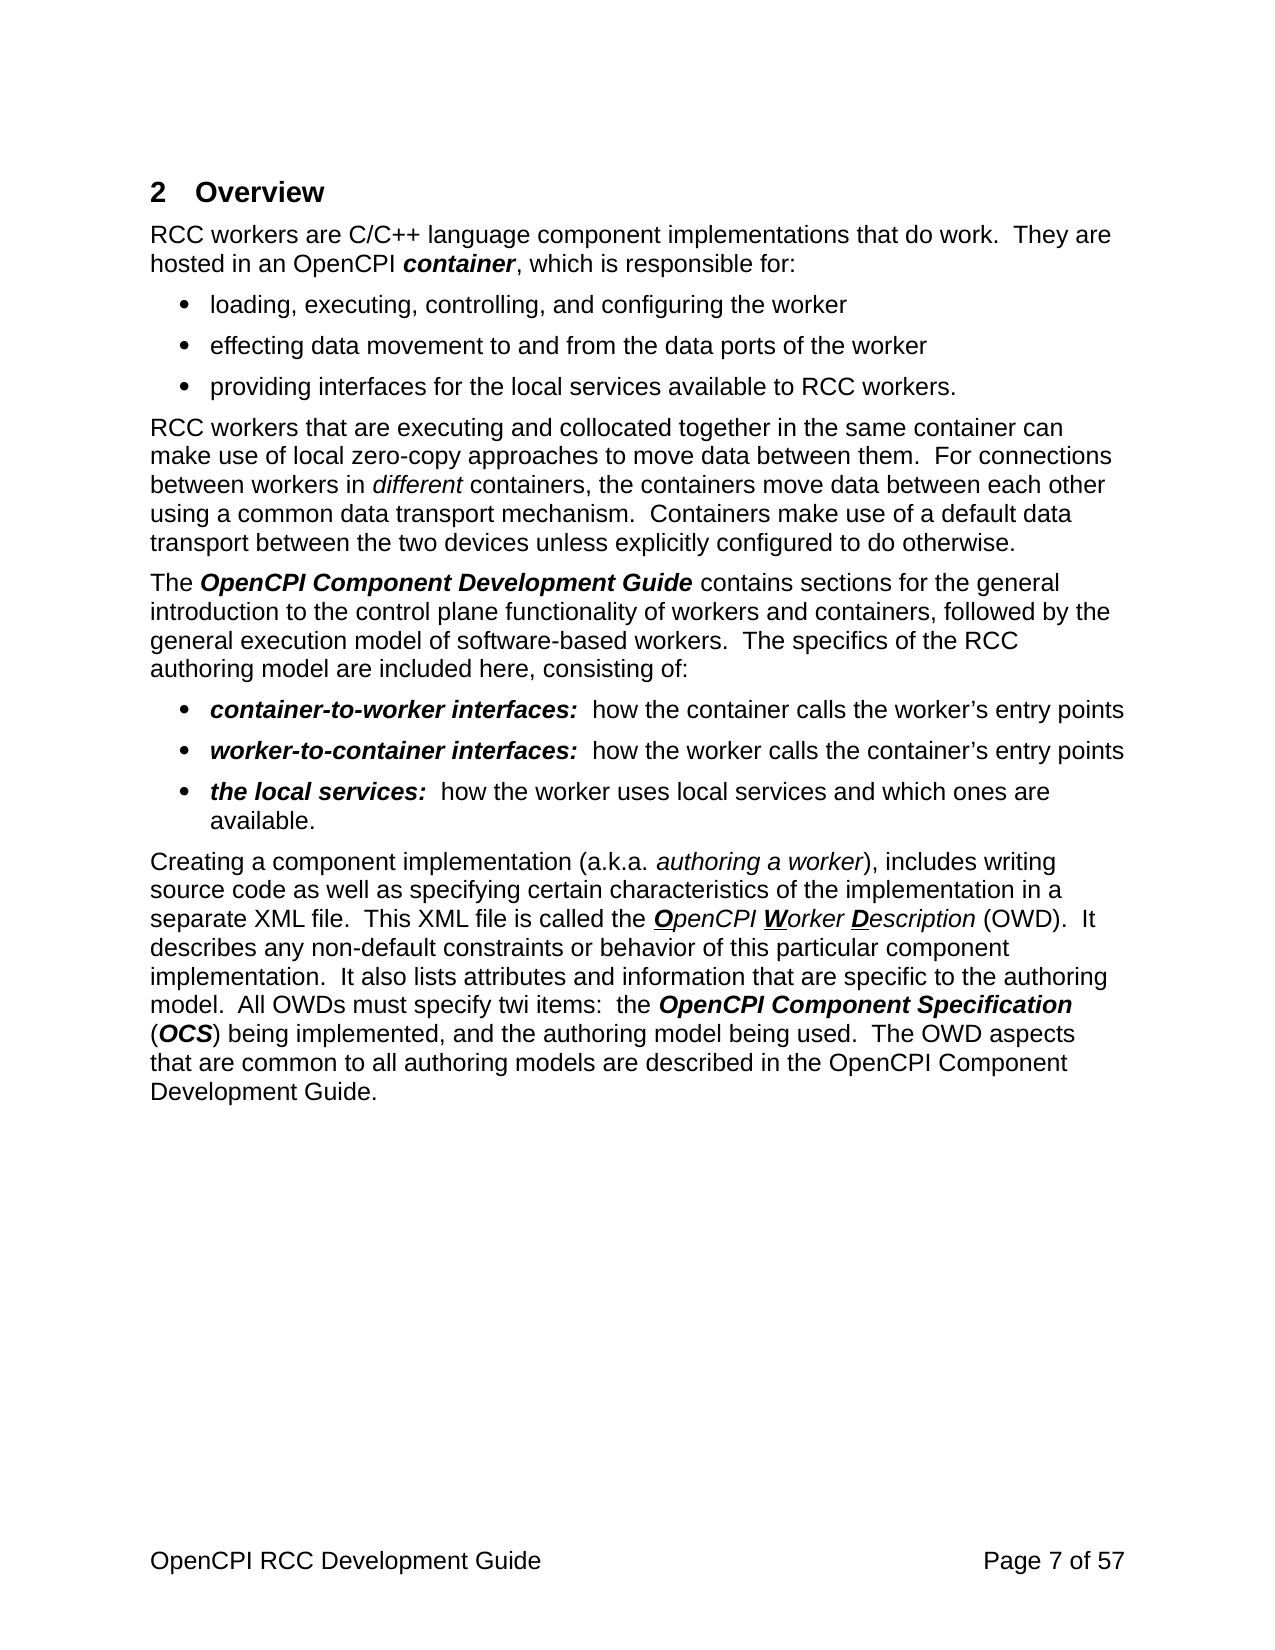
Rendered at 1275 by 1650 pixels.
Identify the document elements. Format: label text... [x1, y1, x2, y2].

subtitle Overview [150, 175, 1125, 208]
text RCC workers are C/C++ language component implementations that do work. They are hosted in an OpenCPI container, which is responsible for: [150, 221, 1125, 278]
list effecting data movement to and from the data ports of the worker [180, 331, 1125, 360]
text Creating a component implementation (a.k.a. authoring a worker), includes writing source code as well as specifying certain characteristics of the implementation in a separate XML file. This XML file is called the OpenCPI Worker Description (OWD). It describes any non-default constraints or behavior of this particular component implementation. It also lists attributes and information that are specific to the authoring model. All OWDs must specify twi items: the OpenCPI Component Specification (OCS) being implemented, and the authoring model being used. The OWD aspects that are common to all authoring models are described in the OpenCPI Component Development Guide. [150, 846, 1125, 1105]
list worker-to-container interfaces: how the worker calls the container’s entry points [180, 736, 1125, 765]
list providing interfaces for the local services available to RCC workers. [180, 372, 1125, 401]
list the local services: how the worker uses local services and which ones are available. [180, 777, 1125, 834]
text The OpenCPI Component Development Guide contains sections for the general introduction to the control plane functionality of workers and containers, followed by the general execution model of software-based workers. The specifics of the RCC authoring model are included here, consisting of: [150, 568, 1125, 683]
list container-to-worker interfaces: how the container calls the worker’s entry points [180, 695, 1125, 724]
text RCC workers that are executing and collocated together in the same container can make use of local zero-copy approaches to move data between them. For connections between workers in different containers, the containers move data between each other using a common data transport mechanism. Containers make use of a default data transport between the two devices unless explicitly configured to do otherwise. [150, 412, 1125, 556]
list loading, executing, controlling, and configuring the worker [180, 290, 1125, 319]
